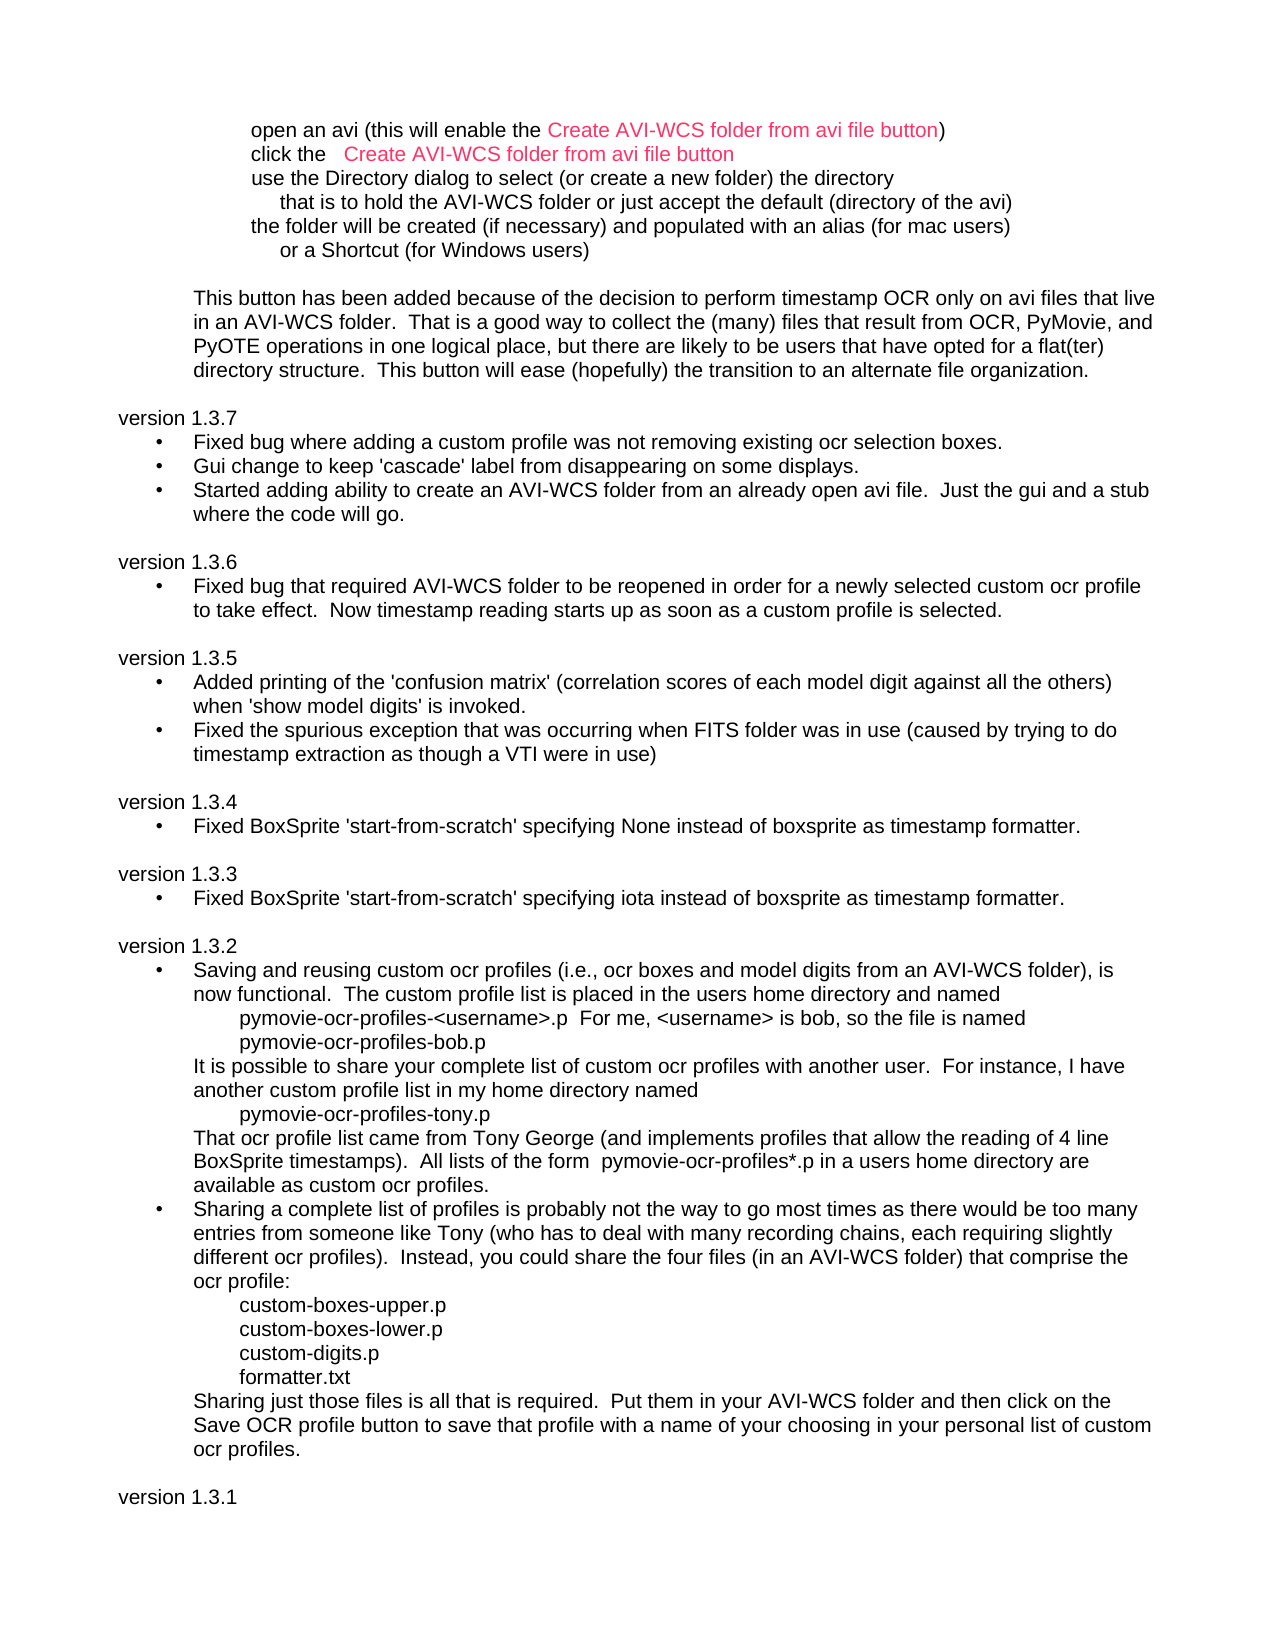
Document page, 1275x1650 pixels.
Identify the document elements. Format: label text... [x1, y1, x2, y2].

list open an avi (this will enable the Create AVI-WCS folder from avi file button) click the Create AVI-WCS folder from avi file button use the Directory dialog to select (or create a new folder) the directory that is to hold the AVI-WCS folder or just accept the default (directory of the avi) the folder will be created (if necessary) and populated with an alias (for mac users) or a Shortcut (for Windows users) [156, 118, 1157, 286]
list This button has been added because of the decision to perform timestamp OCR only on avi files that live in an AVI-WCS folder. That is a good way to collect the (many) files that result from OCR, PyMovie, and PyOTE operations in one logical place, but there are likely to be users that have opted for a flat(ter) directory structure. This button will ease (hopefully) the transition to an alternate file organization. [156, 286, 1157, 382]
text version 1.3.4 [118, 789, 1157, 813]
list Sharing a complete list of profiles is probably not the way to go most times as there would be too many entries from someone like Tony (who has to deal with many recording chains, each requiring slightly different ocr profiles). Instead, you could share the four files (in an AVI-WCS folder) that comprise the ocr profile: custom-boxes-upper.p custom-boxes-lower.p custom-digits.p formatter.txt Sharing just those files is all that is required. Put them in your AVI-WCS folder and then click on the Save OCR profile button to save that profile with a name of your choosing in your personal list of custom ocr profiles. [156, 1197, 1157, 1461]
text version 1.3.2 [118, 933, 1157, 957]
text version 1.3.3 [118, 862, 1157, 886]
list Saving and reusing custom ocr profiles (i.e., ocr boxes and model digits from an AVI-WCS folder), is now functional. The custom profile list is placed in the users home directory and named pymovie-ocr-profiles-<username>.p For me, <username> is bob, so the file is named pymovie-ocr-profiles-bob.p It is possible to share your complete list of custom ocr profiles with another user. For instance, I have another custom profile list in my home directory named pymovie-ocr-profiles-tony.p That ocr profile list came from Tony George (and implements profiles that allow the reading of 4 line BoxSprite timestamps). All lists of the form pymovie-ocr-profiles*.p in a users home directory are available as custom ocr profiles. [156, 957, 1157, 1197]
list Fixed bug where adding a custom profile was not removing existing ocr selection boxes. [156, 429, 1157, 454]
text version 1.3.6 [118, 550, 1157, 574]
list Added printing of the 'confusion matrix' (correlation scores of each model digit against all the others) when 'show model digits' is invoked. [156, 669, 1157, 718]
list Fixed BoxSprite 'start-from-scratch' specifying iota instead of boxsprite as timestamp formatter. [156, 886, 1157, 933]
list Started adding ability to create an AVI-WCS folder from an already open avi file. Just the gui and a stub where the code will go. [156, 478, 1157, 550]
list Fixed BoxSprite 'start-from-scratch' specifying None instead of boxsprite as timestamp formatter. [156, 813, 1157, 862]
list Fixed the spurious exception that was occurring when FITS folder was in use (caused by trying to do timestamp extraction as though a VTI were in use) [156, 718, 1157, 789]
text version 1.3.7 [118, 406, 1157, 429]
list Fixed bug that required AVI-WCS folder to be reopened in order for a newly selected custom ocr profile to take effect. Now timestamp reading starts up as soon as a custom profile is selected. [156, 574, 1157, 646]
text version 1.3.5 [118, 646, 1157, 669]
text version 1.3.1 [118, 1485, 1157, 1509]
list Gui change to keep 'cascade' label from disappearing on some displays. [156, 454, 1157, 478]
